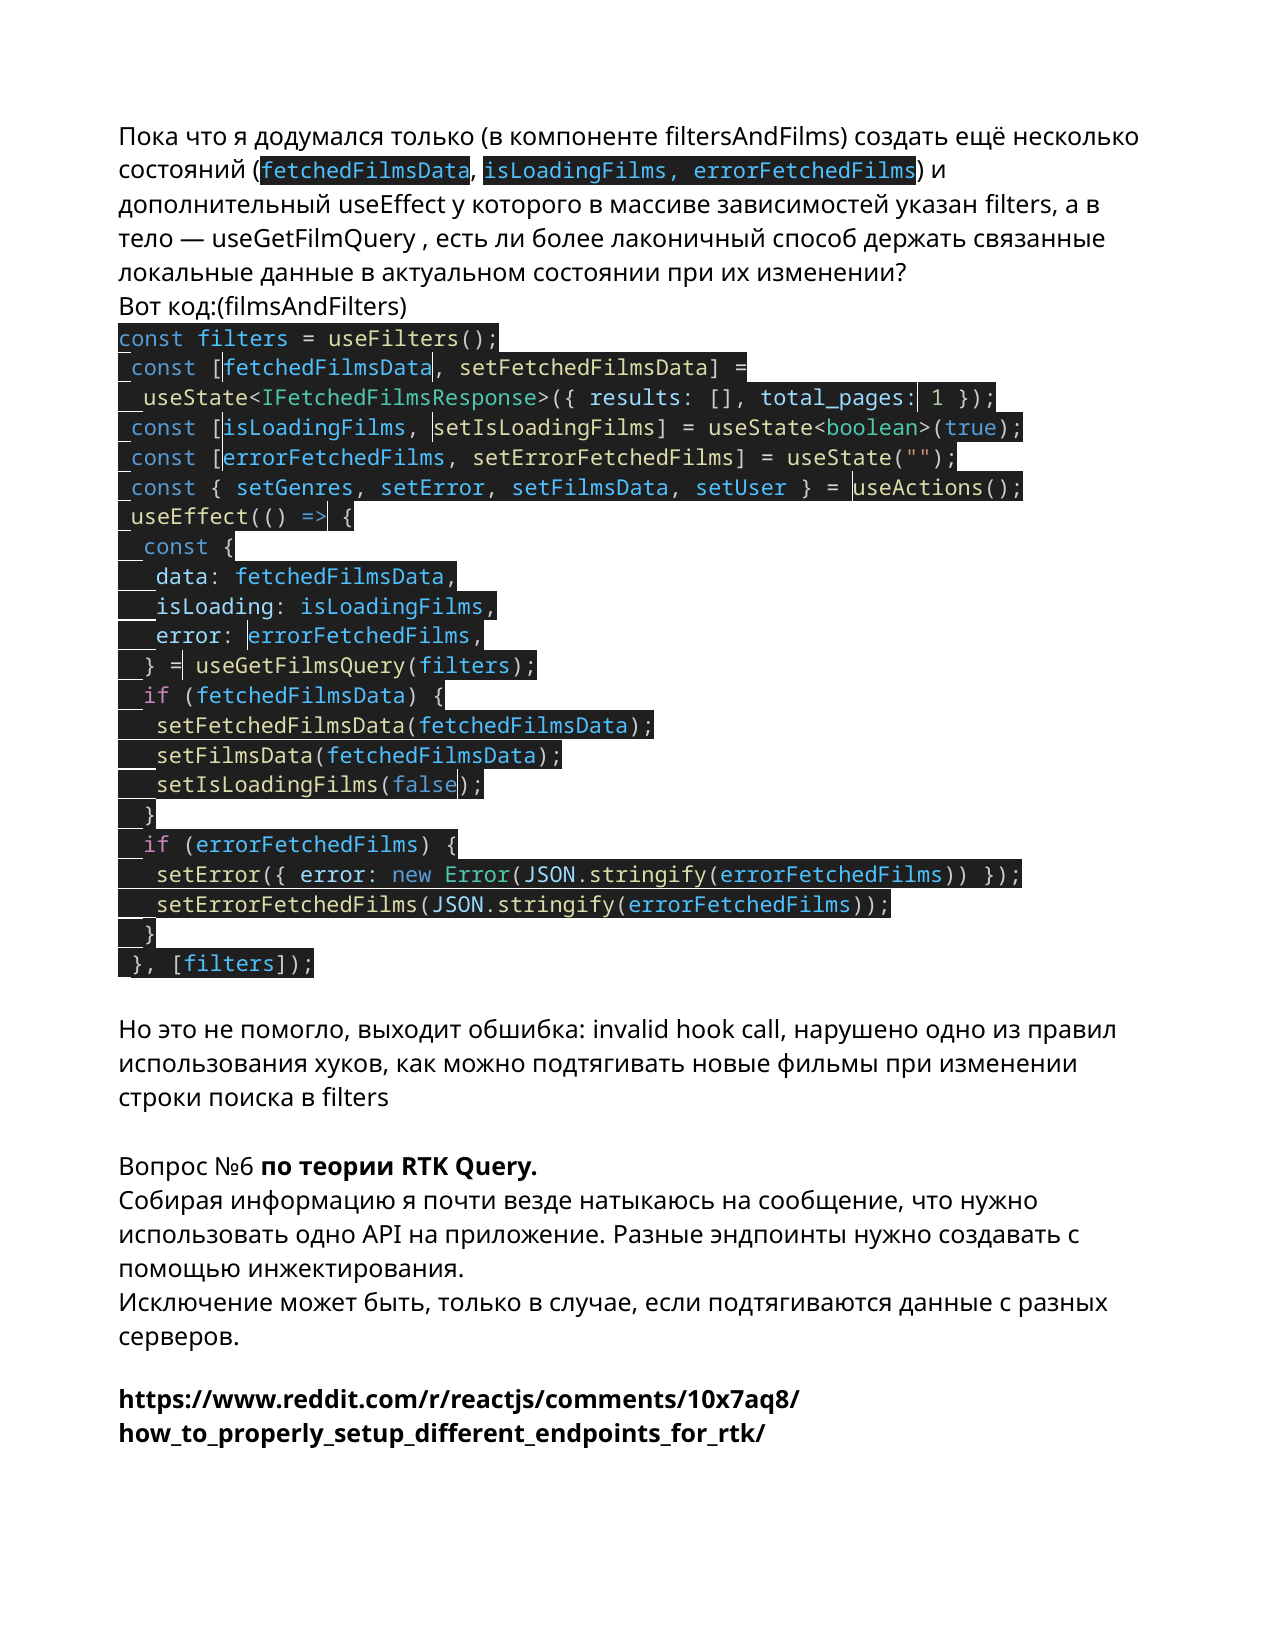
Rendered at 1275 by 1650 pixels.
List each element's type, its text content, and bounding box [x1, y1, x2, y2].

text }, [filters]); [118, 948, 1157, 978]
text } = useGetFilmsQuery(filters); [118, 650, 1157, 680]
text useEffect(() => { [118, 501, 1157, 531]
text Вот код:(filmsAndFilters) const filters = useFilters(); [118, 288, 1157, 352]
text useState<IFetchedFilmsResponse>({ results: [], total_pages: 1 }); [118, 382, 1157, 412]
text Пока что я додумался только (в компоненте filtersAndFilms) создать ещё несколько состояний (fetchedFilmsData, isLoadingFilms, errorFetchedFilms) и дополнительный useEffect у которого в массиве зависимостей указан filters, а в тело — useGetFilmQuery , есть ли более лаконичный способ держать связанные локальные данные в актуальном состоянии при их изменении? [118, 118, 1157, 288]
text https://www.reddit.com/r/reactjs/comments/10x7aq8/how_to_properly_setup_different_endpoints_for_rtk/ [118, 1381, 1157, 1449]
text setFilmsData(fetchedFilmsData); [118, 739, 1157, 769]
text setFetchedFilmsData(fetchedFilmsData); [118, 710, 1157, 739]
text data: fetchedFilmsData, [118, 561, 1157, 591]
text const [errorFetchedFilms, setErrorFetchedFilms] = useState(""); [118, 442, 1157, 471]
text const [isLoadingFilms, setIsLoadingFilms] = useState<boolean>(true); [118, 412, 1157, 442]
text const [fetchedFilmsData, setFetchedFilmsData] = [118, 352, 1157, 382]
text } [118, 799, 1157, 829]
text isLoading: isLoadingFilms, [118, 591, 1157, 620]
text error: errorFetchedFilms, [118, 620, 1157, 650]
text const { [118, 531, 1157, 561]
text if (errorFetchedFilms) { [118, 829, 1157, 859]
text setIsLoadingFilms(false); [118, 769, 1157, 799]
text Но это не помогло, выходит обшибка: invalid hook call, нарушено одно из правил использования хуков, как можно подтягивать новые фильмы при изменении строки поиска в filters [118, 1012, 1157, 1114]
text setError({ error: new Error(JSON.stringify(errorFetchedFilms)) }); [118, 859, 1157, 888]
text const { setGenres, setError, setFilmsData, setUser } = useActions(); [118, 471, 1157, 501]
text Вопрос №6 по теории RTK Query. [118, 1148, 1157, 1182]
text } [118, 918, 1157, 948]
text if (fetchedFilmsData) { [118, 680, 1157, 710]
text setErrorFetchedFilms(JSON.stringify(errorFetchedFilms)); [118, 888, 1157, 918]
text Собирая информацию я почти везде натыкаюсь на сообщение, что нужно использовать одно API на приложение. Разные эндпоинты нужно создавать с помощью инжектирования. Исключение может быть, только в случае, если подтягиваются данные с разных серверов. [118, 1182, 1157, 1381]
